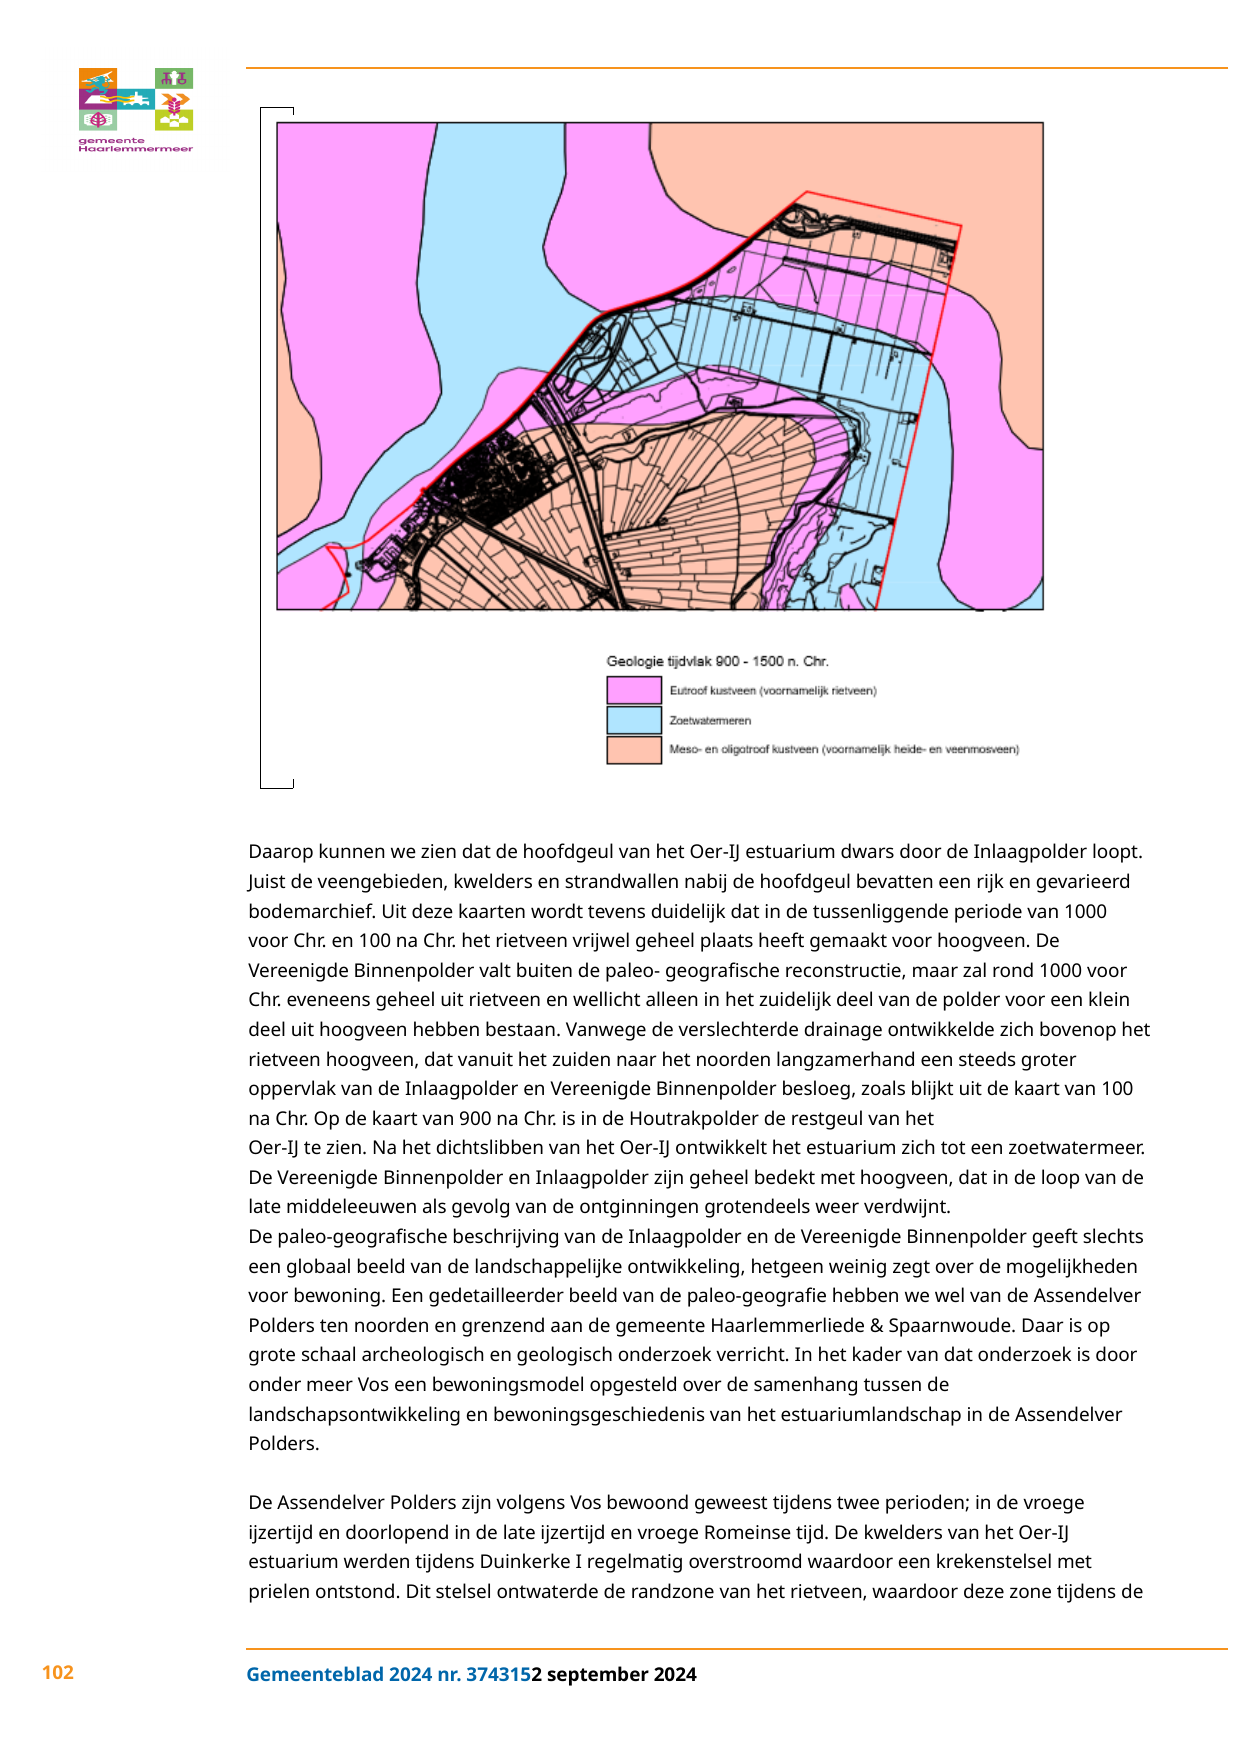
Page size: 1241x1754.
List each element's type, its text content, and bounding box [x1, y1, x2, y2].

picture [41, 47, 231, 172]
text De Assendelver Polders zijn volgens Vos bewoond geweest tijdens twee perioden; in de vroege ijzertijd en doorlopend in de late ijzertijd en vroege Romeinse tijd. De kwelders van het Oer-IJ estuarium werden tijdens Duinkerke I regelmatig overstroomd waardoor een krekenstelsel met prielen ontstond. Dit stelsel ontwaterde de randzone van het rietveen, waardoor deze zone tijdens de [248, 1489, 1152, 1604]
text De paleo-geografische beschrijving van de Inlaagpolder en de Vereenigde Binnenpolder geeft slechts een globaal beeld van de landschappelijke ontwikkeling, hetgeen weinig zegt over de mogelijkheden voor bewoning. Een gedetailleerder beeld van de paleo-geografie hebben we wel van de Assendelver Polders ten noorden en grenzend aan de gemeente Haarlemmerliede & Spaarnwoude. Daar is op grote schaal archeologisch en geologisch onderzoek verricht. In het kader van dat onderzoek is door onder meer Vos een bewoningsmodel opgesteld over de samenhang tussen de landschapsontwikkeling en bewoningsgeschiedenis van het estuariumlandschap in de Assendelver Polders. [248, 1223, 1152, 1456]
picture [268, 115, 1067, 779]
text Oer-IJ te zien. Na het dichtslibben van het Oer-IJ ontwikkelt het estuarium zich tot een zoetwatermeer. De Vereenigde Binnenpolder en Inlaagpolder zijn geheel bedekt met hoogveen, dat in de loop van de late middeleeuwen als gevolg van de ontginningen grotendeels weer verdwijnt. [248, 1134, 1152, 1219]
text Daarop kunnen we zien dat de hoofdgeul van het Oer-IJ estuarium dwars door de Inlaagpolder loopt. Juist de veengebieden, kwelders en strandwallen nabij de hoofdgeul bevatten een rijk en gevarieerd bodemarchief. Uit deze kaarten wordt tevens duidelijk dat in de tussenliggende periode van 1000 voor Chr. en 100 na Chr. het rietveen vrijwel geheel plaats heeft gemaakt voor hoogveen. De Vereenigde Binnenpolder valt buiten de paleo- geografische reconstructie, maar zal rond 1000 voor Chr. eveneens geheel uit rietveen en wellicht alleen in het zuidelijk deel van de polder voor een klein deel uit hoogveen hebben bestaan. Vanwege de verslechterde drainage ontwikkelde zich bovenop het rietveen hoogveen, dat vanuit het zuiden naar het noorden langzamerhand een steeds groter oppervlak van de Inlaagpolder en Vereenigde Binnenpolder besloeg, zoals blijkt uit de kaart van 100 na Chr. Op de kaart van 900 na Chr. is in de Houtrakpolder de restgeul van het [248, 839, 1152, 1131]
